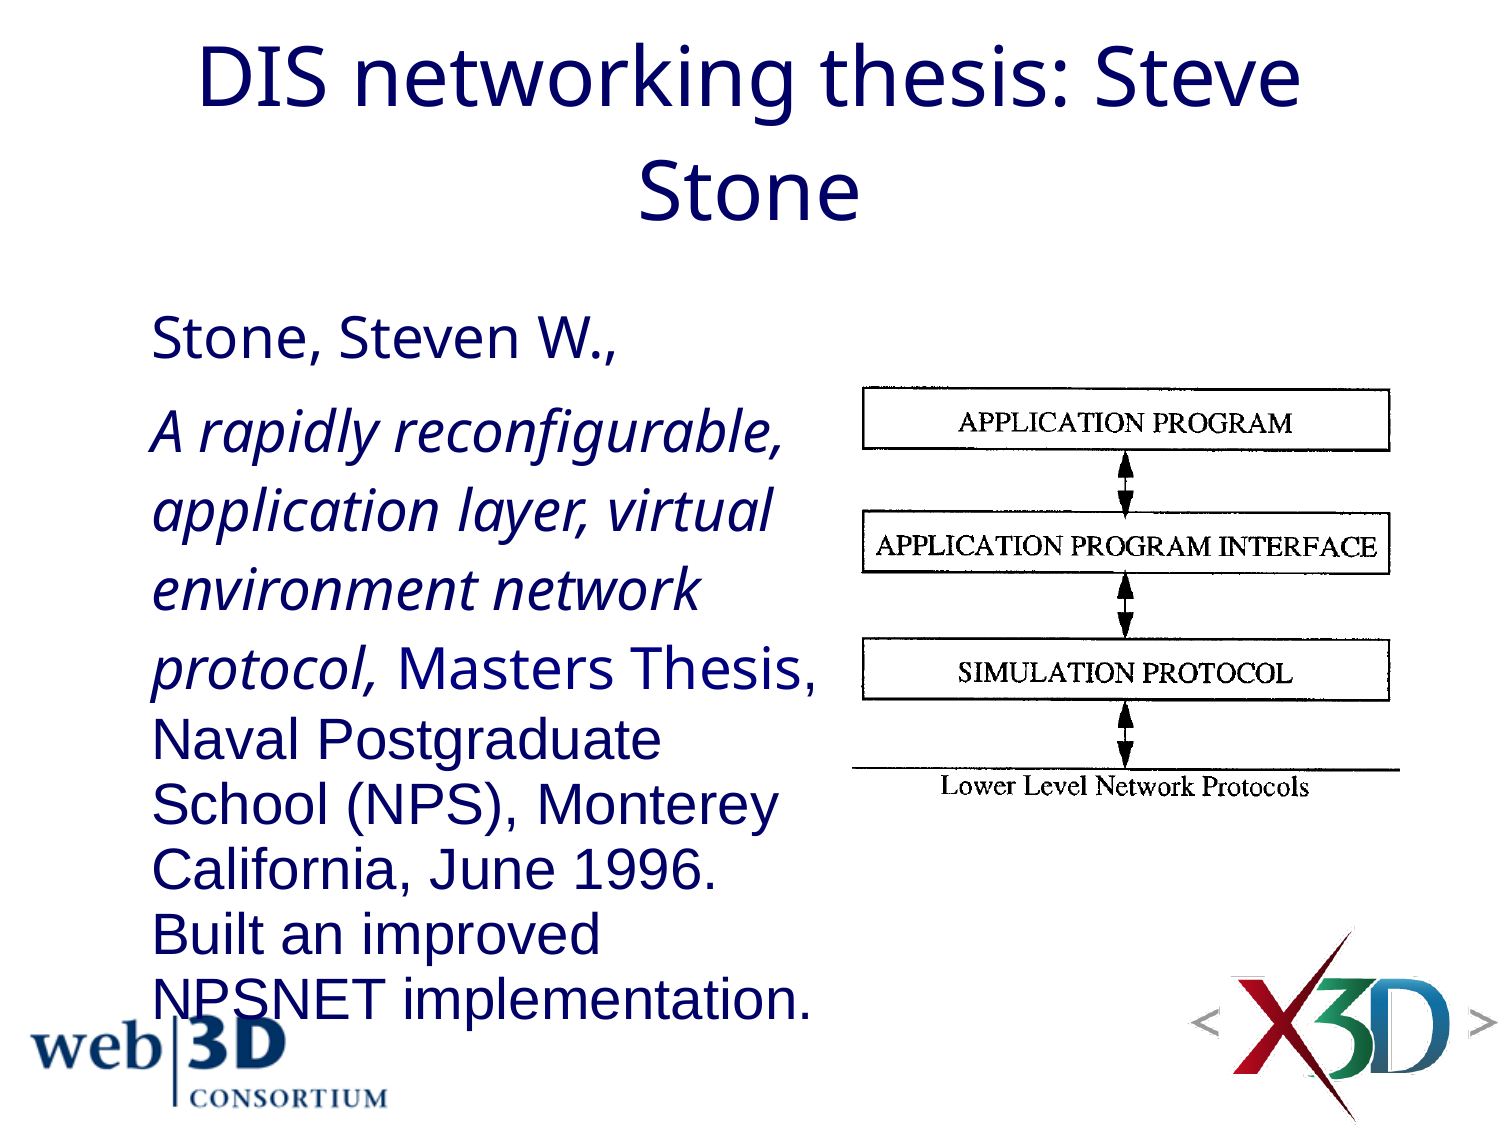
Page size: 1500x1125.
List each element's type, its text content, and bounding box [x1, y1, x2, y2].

list Stone, Steven W., A rapidly reconfigurable, application layer, virtual environment network protocol, Masters Thesis, Naval Postgraduate School (NPS), Monterey California, June 1996. Built an improved NPSNET implementation. [94, 296, 836, 1052]
picture [1187, 926, 1500, 1125]
picture [852, 374, 1400, 809]
picture [12, 998, 413, 1118]
title DIS networking thesis: Steve Stone [75, 30, 1426, 232]
